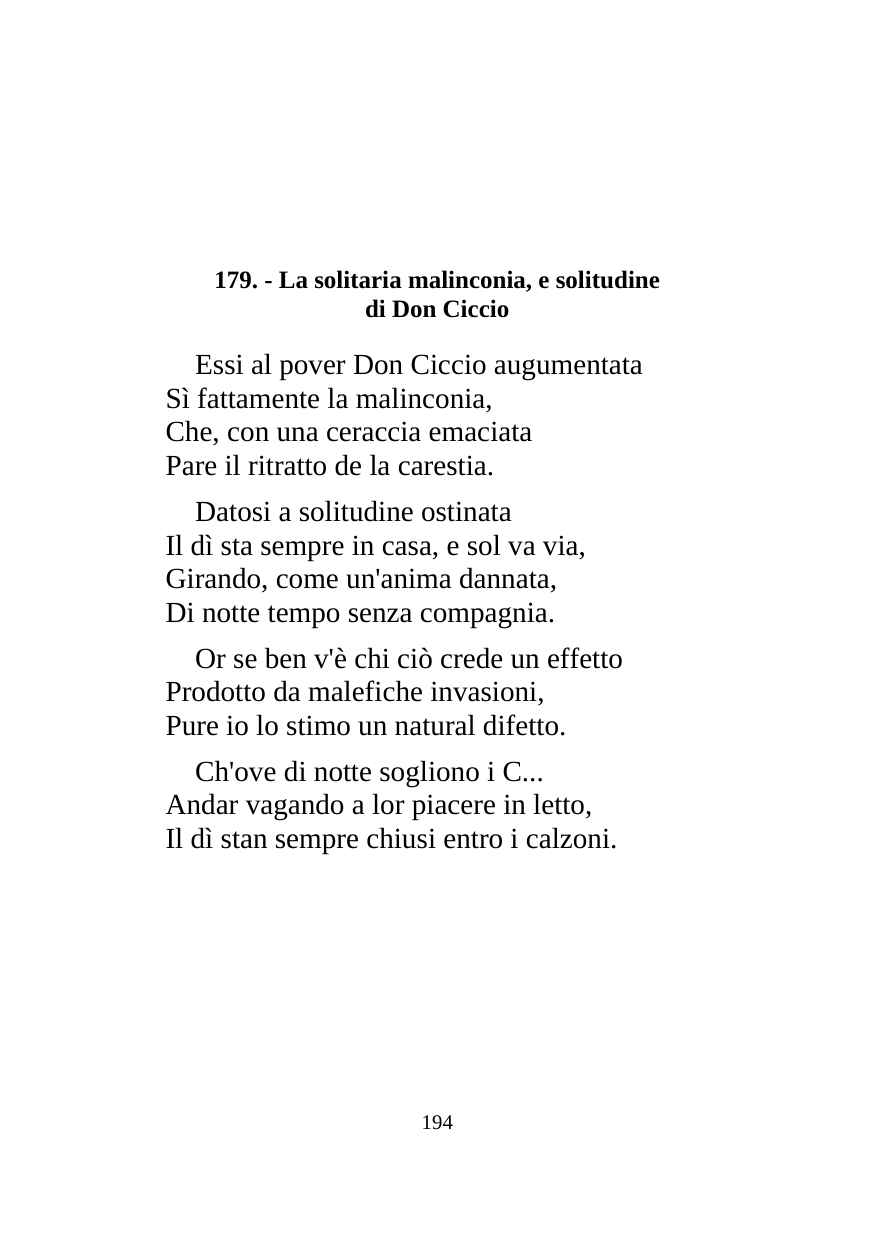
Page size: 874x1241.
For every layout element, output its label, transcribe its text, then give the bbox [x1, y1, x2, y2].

text Essi al pover Don Ciccio augumentata Sì fattamente la malinconia, Che, con una ceraccia emaciata Pare il ritratto de la carestia. [165, 347, 768, 482]
text 179. - La solitaria malinconia, e solitudine di Don Ciccio [106, 265, 768, 322]
text Or se ben v'è chi ciò crede un effetto Prodotto da malefiche invasioni, Pure io lo stimo un natural difetto. [165, 641, 768, 741]
text Datosi a solitudine ostinata Il dì sta sempre in casa, e sol va via, Girando, come un'anima dannata, Di notte tempo senza compagnia. [165, 494, 768, 628]
text Ch'ove di notte sogliono i C... Andar vagando a lor piacere in letto, Il dì stan sempre chiusi entro i calzoni. [165, 754, 768, 854]
